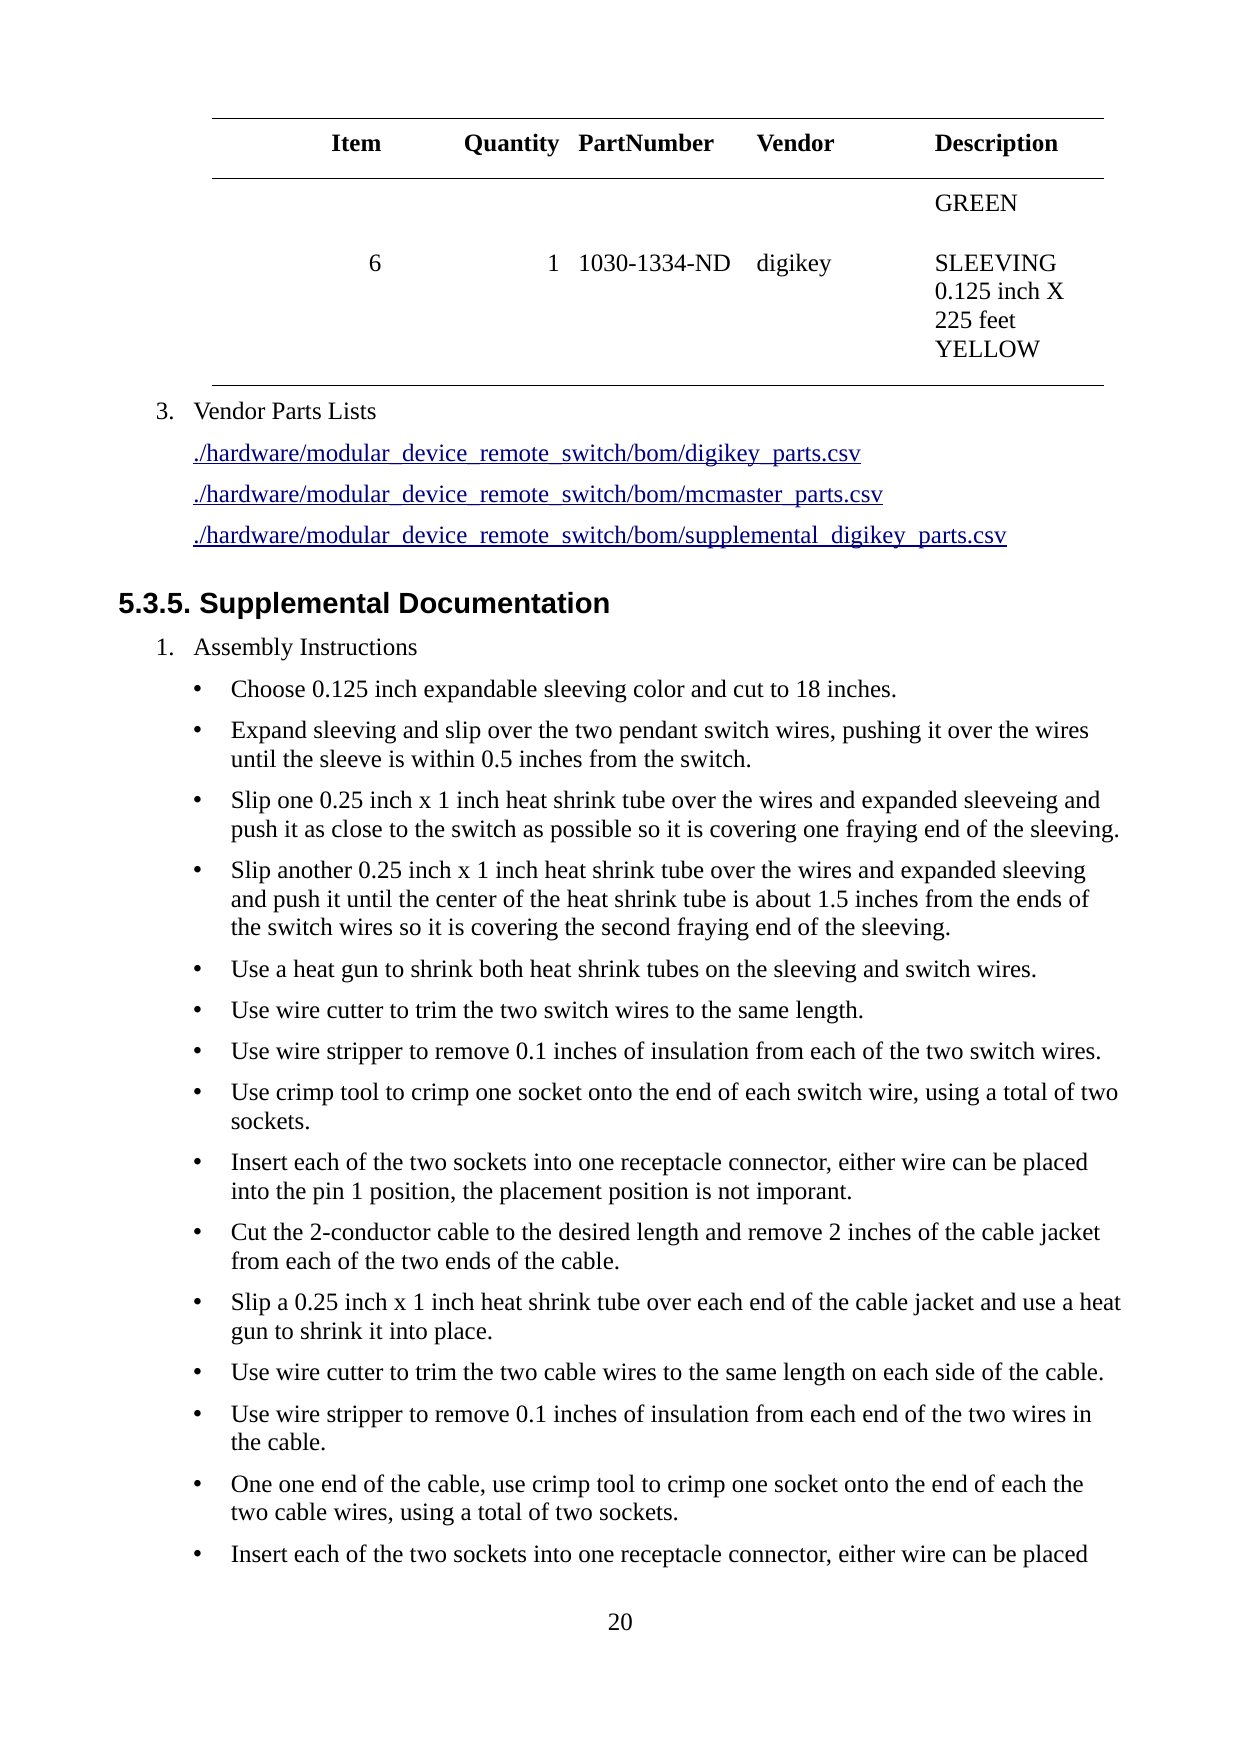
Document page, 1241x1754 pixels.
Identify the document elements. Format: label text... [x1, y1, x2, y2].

table_header Item [212, 119, 391, 178]
list Use wire stripper to remove 0.1 inches of insulation from each end of the two wires in the cable. [193, 1399, 1122, 1456]
table_cell [391, 179, 569, 238]
table_cell GREEN [925, 179, 1103, 238]
list Use wire cutter to trim the two switch wires to the same length. [193, 995, 1122, 1024]
list Vendor Parts Lists [156, 396, 1122, 425]
list Slip one 0.25 inch x 1 inch heat shrink tube over the wires and expanded sleeveing and push it as close to the switch as possible so it is covering one fraying end of the sleeving. [193, 785, 1122, 842]
list ./hardware/modular_device_remote_switch/bom/mcmaster_parts.csv [156, 479, 1122, 508]
table_cell digikey [747, 238, 925, 384]
list ./hardware/modular_device_remote_switch/bom/digikey_parts.csv [156, 438, 1122, 466]
table_cell [212, 179, 391, 238]
table_header Quantity [391, 119, 569, 178]
list Use a heat gun to shrink both heat shrink tubes on the sleeving and switch wires. [193, 954, 1122, 982]
list Use wire stripper to remove 0.1 inches of insulation from each of the two switch wires. [193, 1036, 1122, 1065]
list One one end of the cable, use crimp tool to crimp one socket onto the end of each the two cable wires, using a total of two sockets. [193, 1469, 1122, 1526]
table_cell [569, 179, 747, 238]
list Insert each of the two sockets into one receptacle connector, either wire can be placed [193, 1539, 1122, 1567]
list Insert each of the two sockets into one receptacle connector, either wire can be placed into the pin 1 position, the placement position is not imporant. [193, 1147, 1122, 1205]
table_cell SLEEVING 0.125 inch X 225 feet YELLOW [925, 238, 1103, 384]
table_cell 1 [391, 238, 569, 384]
subtitle Supplemental Documentation [118, 586, 1122, 620]
list Assembly Instructions [156, 632, 1122, 661]
list Use wire cutter to trim the two cable wires to the same length on each side of the cable. [193, 1357, 1122, 1386]
table_header Vendor [747, 119, 925, 178]
table_cell [747, 179, 925, 238]
table_header PartNumber [569, 119, 747, 178]
table_cell 6 [212, 238, 391, 384]
list Expand sleeving and slip over the two pendant switch wires, pushing it over the wires until the sleeve is within 0.5 inches from the switch. [193, 715, 1122, 772]
list Slip another 0.25 inch x 1 inch heat shrink tube over the wires and expanded sleeving and push it until the center of the heat shrink tube is about 1.5 inches from the ends of the switch wires so it is covering the second fraying end of the sleeving. [193, 855, 1122, 941]
list Slip a 0.25 inch x 1 inch heat shrink tube over each end of the cable jacket and use a heat gun to shrink it into place. [193, 1287, 1122, 1345]
table_cell 1030-1334-ND [569, 238, 747, 384]
list Use crimp tool to crimp one socket onto the end of each switch wire, using a total of two sockets. [193, 1077, 1122, 1135]
list Choose 0.125 inch expandable sleeving color and cut to 18 inches. [193, 674, 1122, 702]
list ./hardware/modular_device_remote_switch/bom/supplemental_digikey_parts.csv [156, 520, 1122, 549]
list Cut the 2-conductor cable to the desired length and remove 2 inches of the cable jacket from each of the two ends of the cable. [193, 1217, 1122, 1275]
table_header Description [925, 119, 1103, 178]
